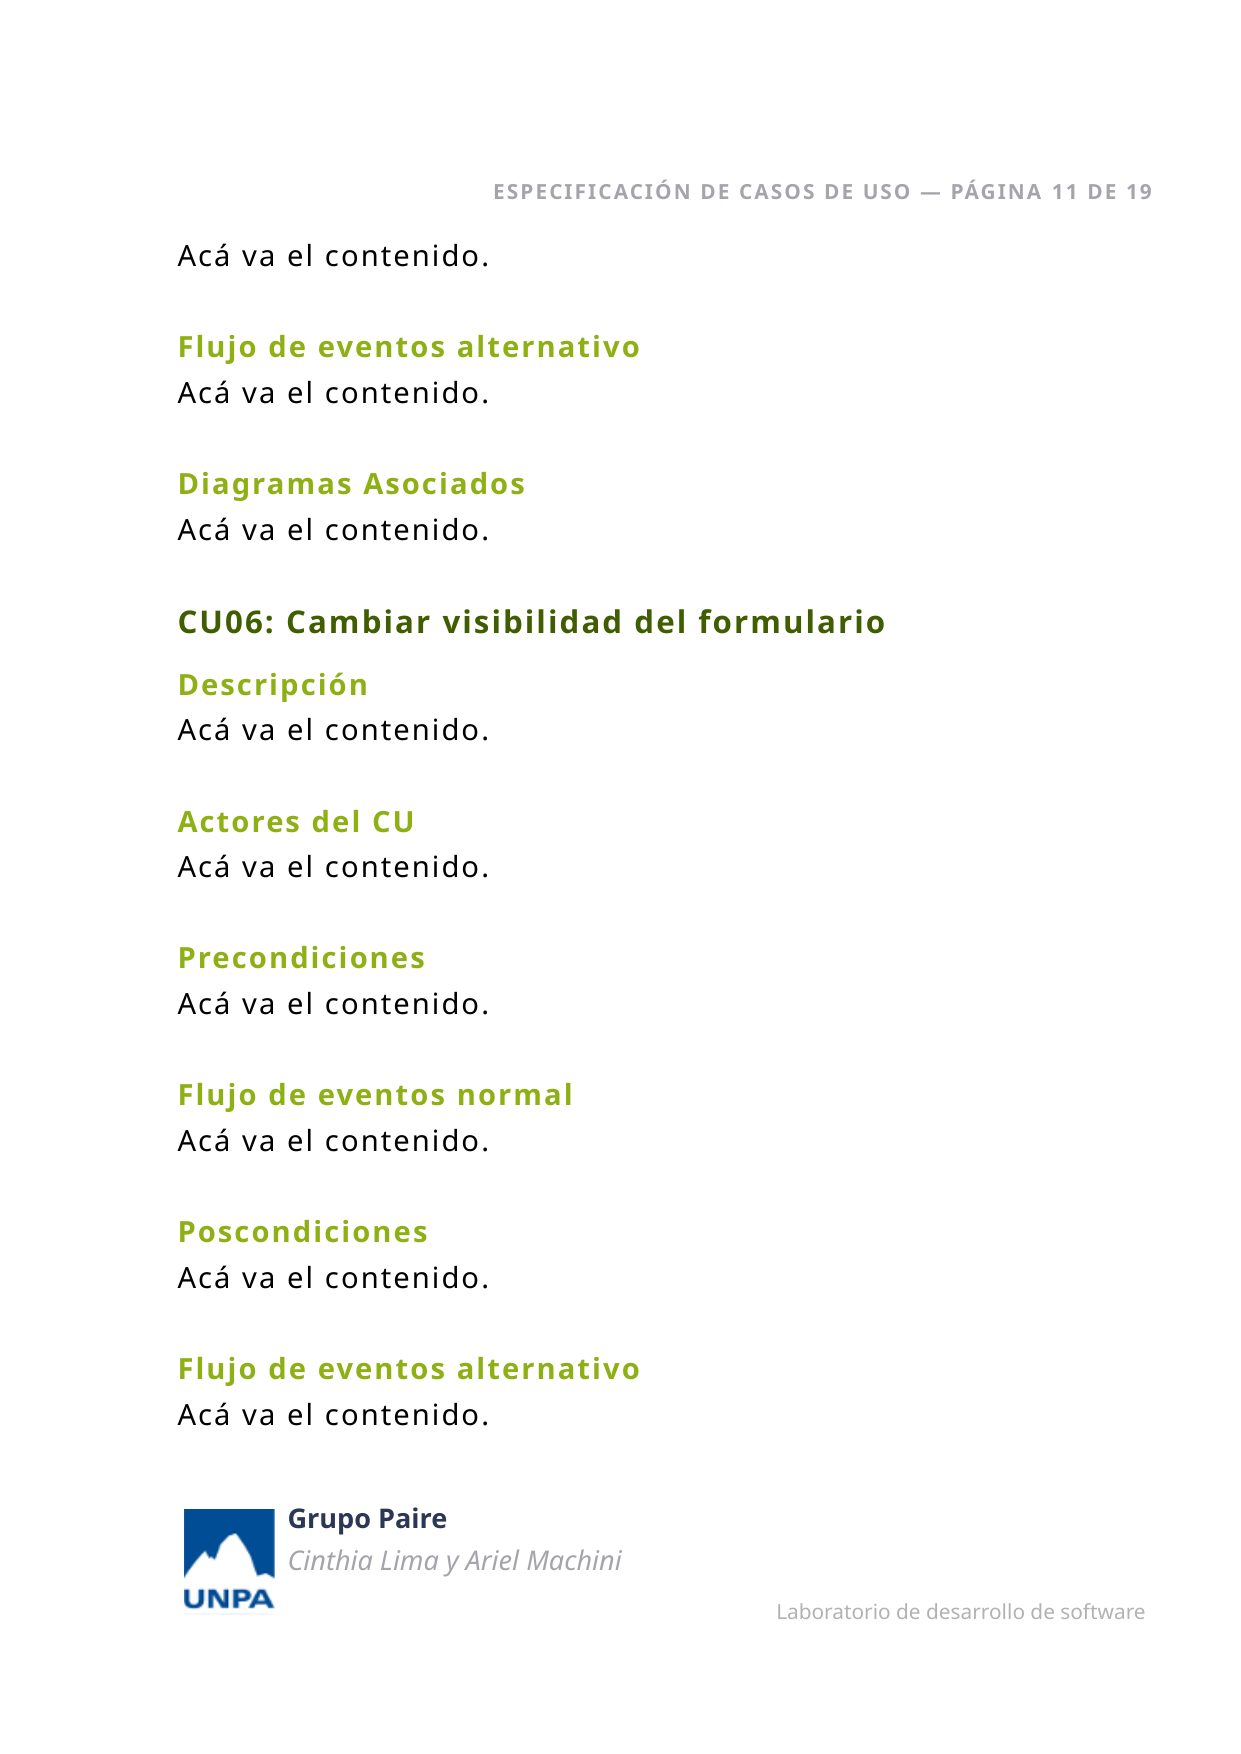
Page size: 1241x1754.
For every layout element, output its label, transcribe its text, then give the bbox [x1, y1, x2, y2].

text Acá va el contenido. [177, 709, 1152, 749]
text CU06: Cambiar visibilidad del formulario [177, 600, 1152, 643]
text Acá va el contenido. [177, 846, 1152, 886]
text Actores del CU [177, 801, 1152, 841]
text Acá va el contenido. [177, 1120, 1152, 1160]
text Diagramas Asociados [177, 463, 1152, 503]
text Acá va el contenido. [177, 509, 1152, 548]
text Acá va el contenido. [177, 1257, 1152, 1297]
text Flujo de eventos alternativo [177, 1348, 1152, 1388]
text Acá va el contenido. [177, 1394, 1152, 1434]
text Descripción [177, 664, 1152, 704]
text Flujo de eventos normal [177, 1074, 1152, 1114]
text Acá va el contenido. [177, 235, 1152, 275]
text Poscondiciones [177, 1211, 1152, 1251]
text Acá va el contenido. [177, 983, 1152, 1023]
text Precondiciones [177, 938, 1152, 977]
picture [184, 1509, 275, 1615]
text Flujo de eventos alternativo [177, 326, 1152, 366]
text Acá va el contenido. [177, 372, 1152, 412]
